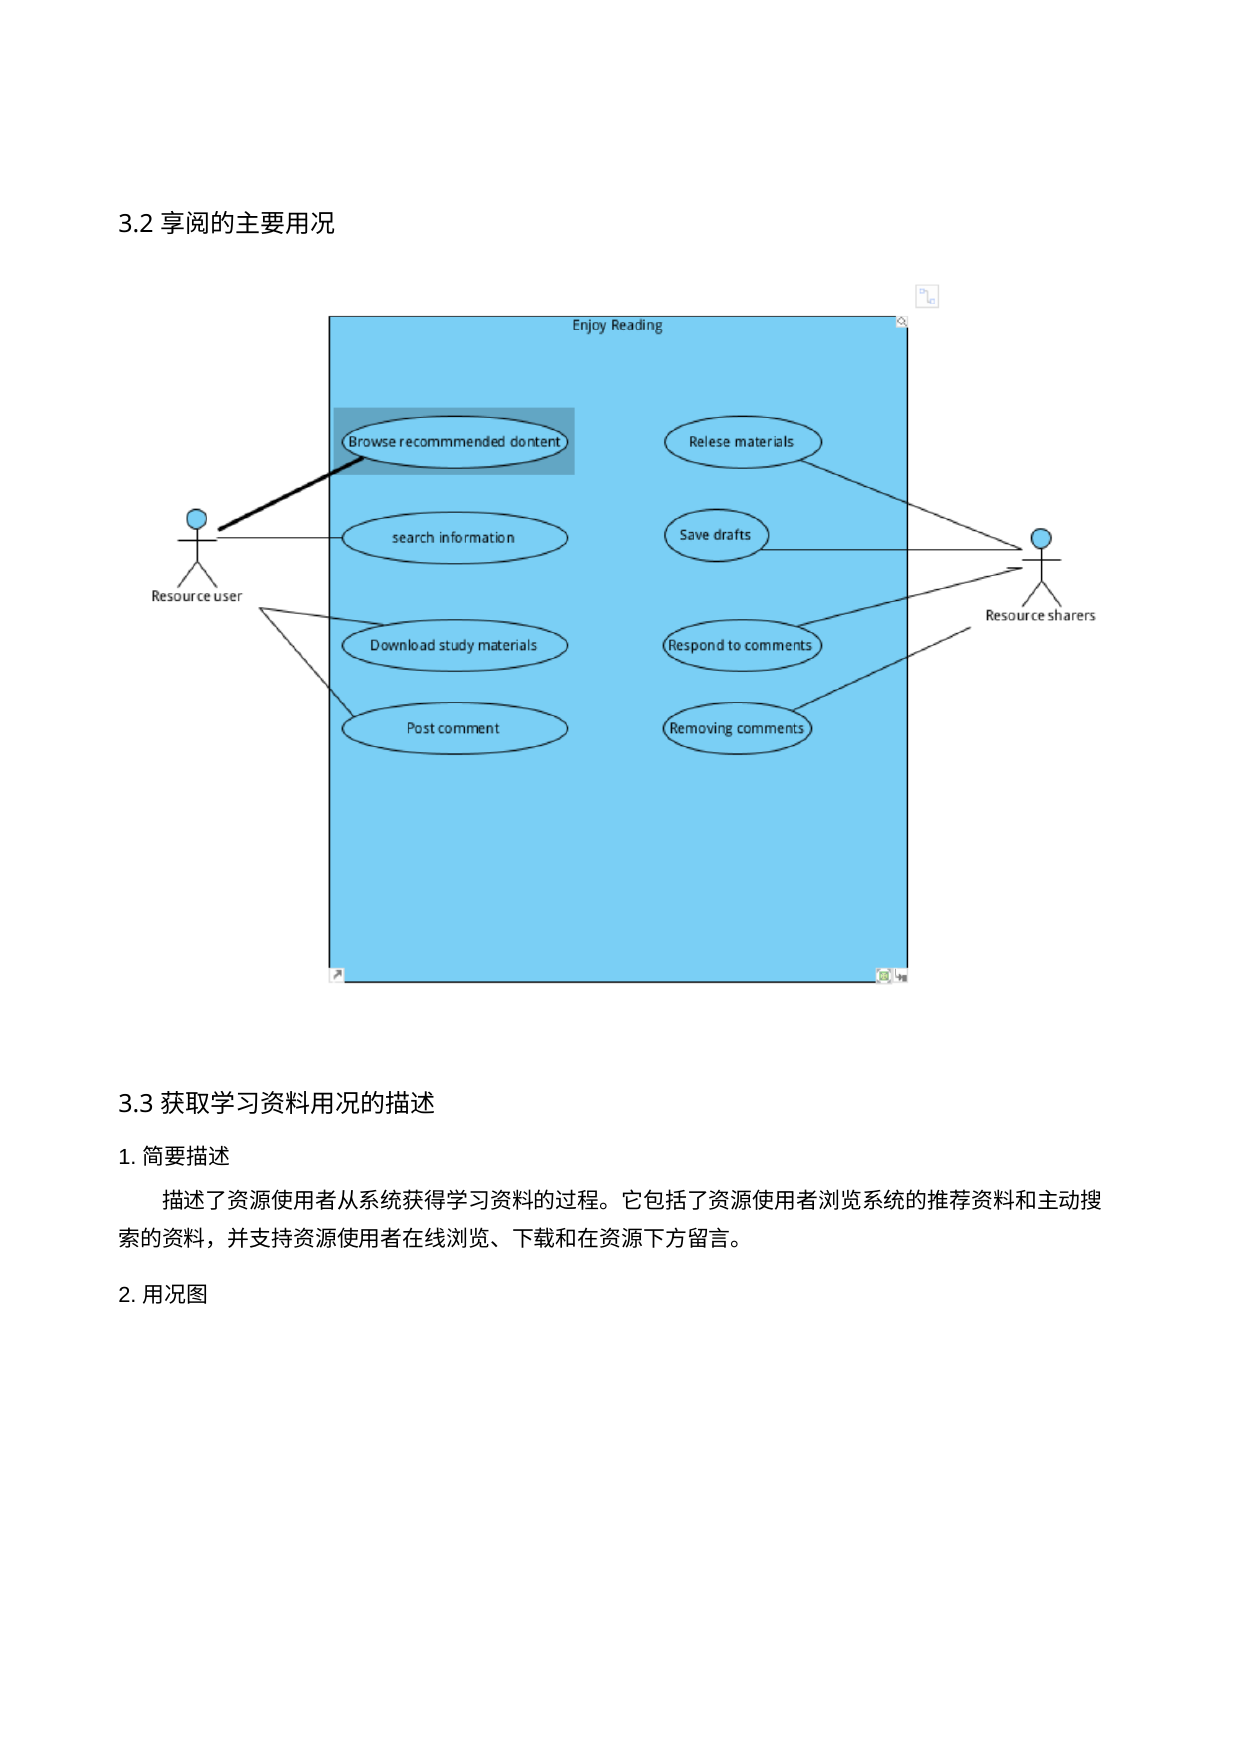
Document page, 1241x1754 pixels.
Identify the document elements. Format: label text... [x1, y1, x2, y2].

subtitle 3.2 享阅的主要用况 [118, 204, 1122, 240]
subtitle 用况图 [118, 1277, 1122, 1309]
subtitle 3.3 获取学习资料用况的描述 [118, 1083, 1122, 1120]
text 描述了资源使用者从系统获得学习资料的过程。它包括了资源使用者浏览系统的推荐资料和主动搜索的资料，并支持资源使用者在线浏览、下载和在资源下方留言。 [118, 1183, 1122, 1253]
picture [118, 247, 1123, 1006]
subtitle 简要描述 [118, 1139, 1122, 1170]
